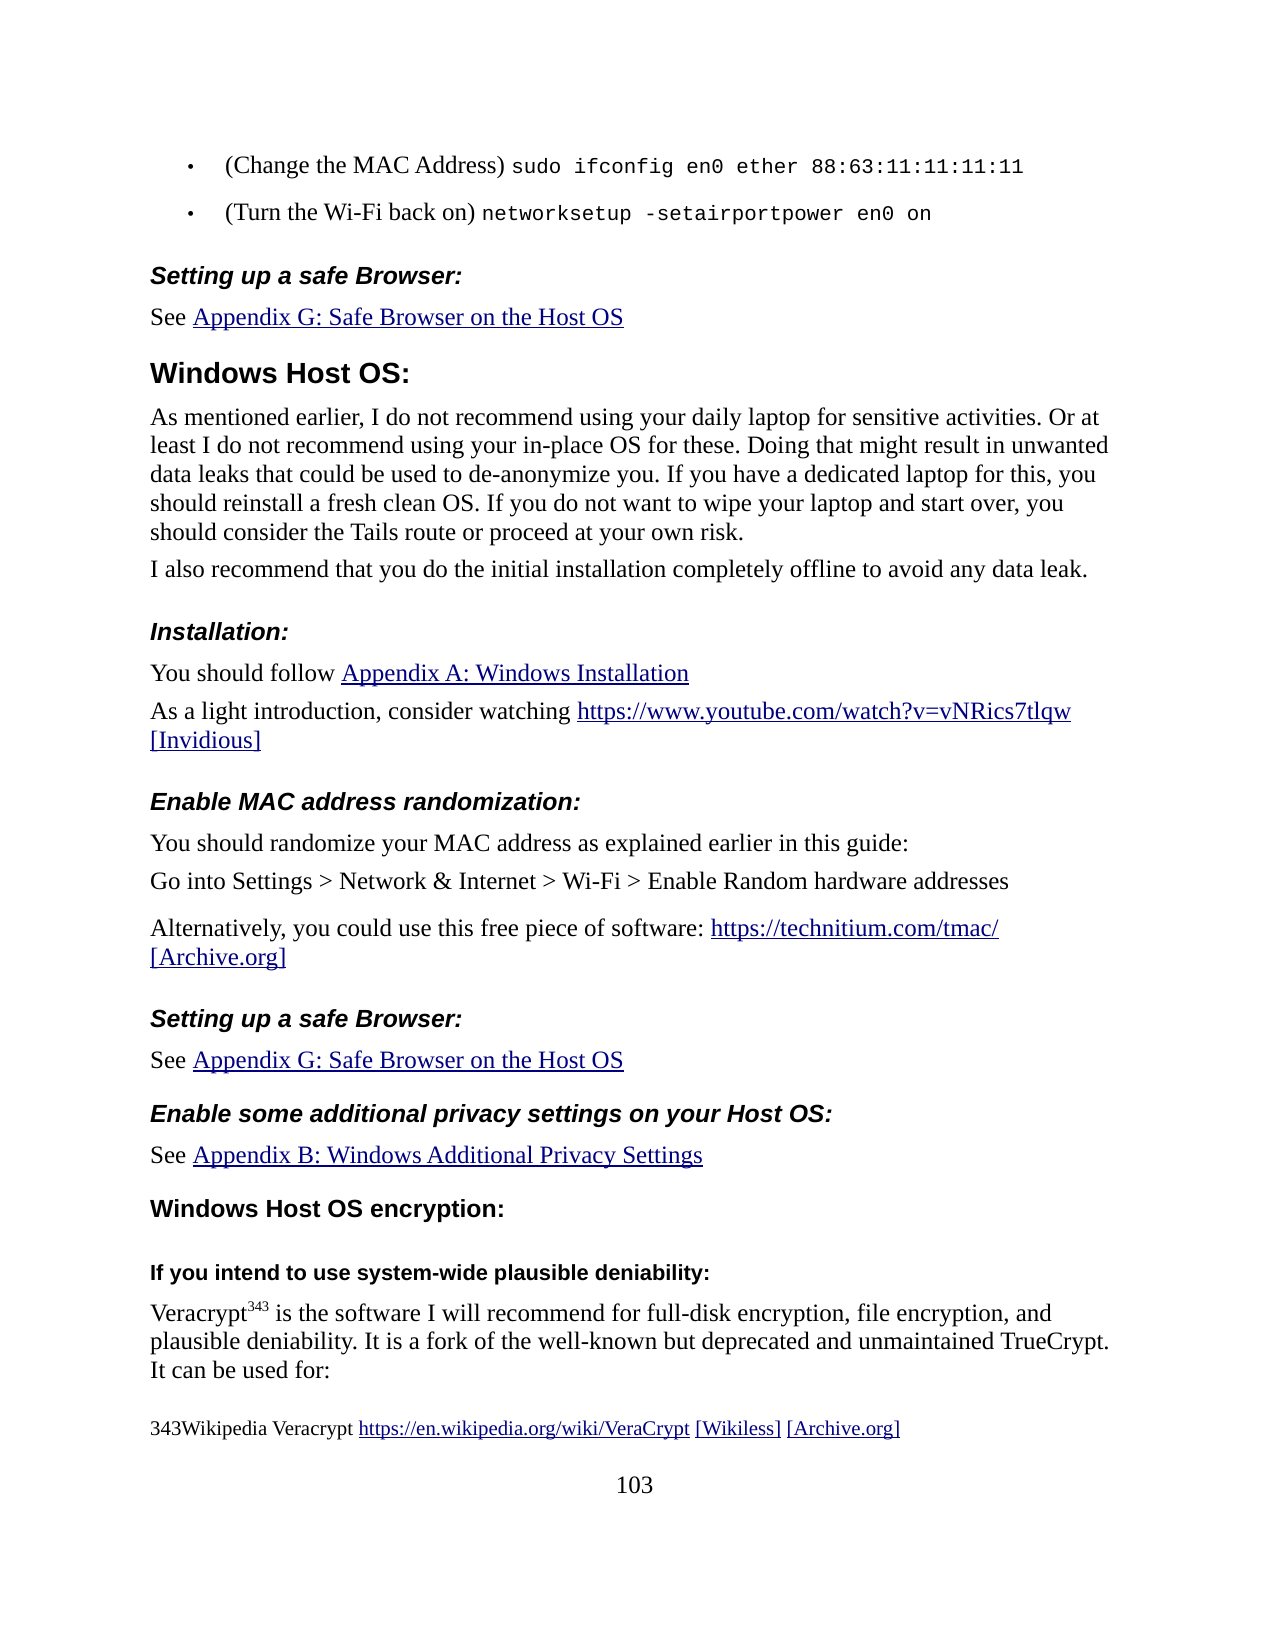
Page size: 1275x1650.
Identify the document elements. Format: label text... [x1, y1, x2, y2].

text You should randomize your MAC address as explained earlier in this guide: [150, 828, 1125, 857]
list (Change the MAC Address) sudo ifconfig en0 ether 88:63:11:11:11:11 [187, 150, 1125, 179]
text I also recommend that you do the initial installation completely offline to avoid any data leak. [150, 554, 1125, 583]
text Alternatively, you could use this free piece of software: https://technitium.com/tmac/ [Archive.org] [150, 913, 1125, 970]
subtitle Enable some additional privacy settings on your Host OS: [150, 1099, 1125, 1128]
subtitle Installation: [150, 617, 1125, 646]
text See Appendix G: Safe Browser on the Host OS [150, 1045, 1125, 1074]
text Wikipedia Veracrypt https://en.wikipedia.org/wiki/VeraCrypt [Wikiless] [Archive.org] [150, 1416, 1125, 1440]
text See Appendix B: Windows Additional Privacy Settings [150, 1140, 1125, 1169]
subtitle Setting up a safe Browser: [150, 261, 1125, 289]
text See Appendix G: Safe Browser on the Host OS [150, 302, 1125, 331]
subtitle Windows Host OS encryption: [150, 1194, 1125, 1222]
text Veracrypt is the software I will recommend for full-disk encryption, file encryption, and plausible deniability. It is a fork of the well-known but deprecated and unmaintained TrueCrypt. It can be used for: [150, 1298, 1125, 1384]
text As a light introduction, consider watching https://www.youtube.com/watch?v=vNRics7tlqw [Invidious] [150, 696, 1125, 753]
subtitle Windows Host OS: [150, 356, 1125, 389]
text Go into Settings > Network & Internet > Wi-Fi > Enable Random hardware addresses [150, 866, 1125, 895]
subtitle If you intend to use system-wide plausible deniability: [150, 1260, 1125, 1285]
subtitle Enable MAC address randomization: [150, 787, 1125, 816]
text As mentioned earlier, I do not recommend using your daily laptop for sensitive activities. Or at least I do not recommend using your in-place OS for these. Doing that might result in unwanted data leaks that could be used to de-anonymize you. If you have a dedicated laptop for this, you should reinstall a fresh clean OS. If you do not want to wipe your laptop and start over, you should consider the Tails route or proceed at your own risk. [150, 402, 1125, 546]
list (Turn the Wi-Fi back on) networksetup -setairportpower en0 on [187, 197, 1125, 227]
text You should follow Appendix A: Windows Installation [150, 658, 1125, 687]
subtitle Setting up a safe Browser: [150, 1004, 1125, 1033]
